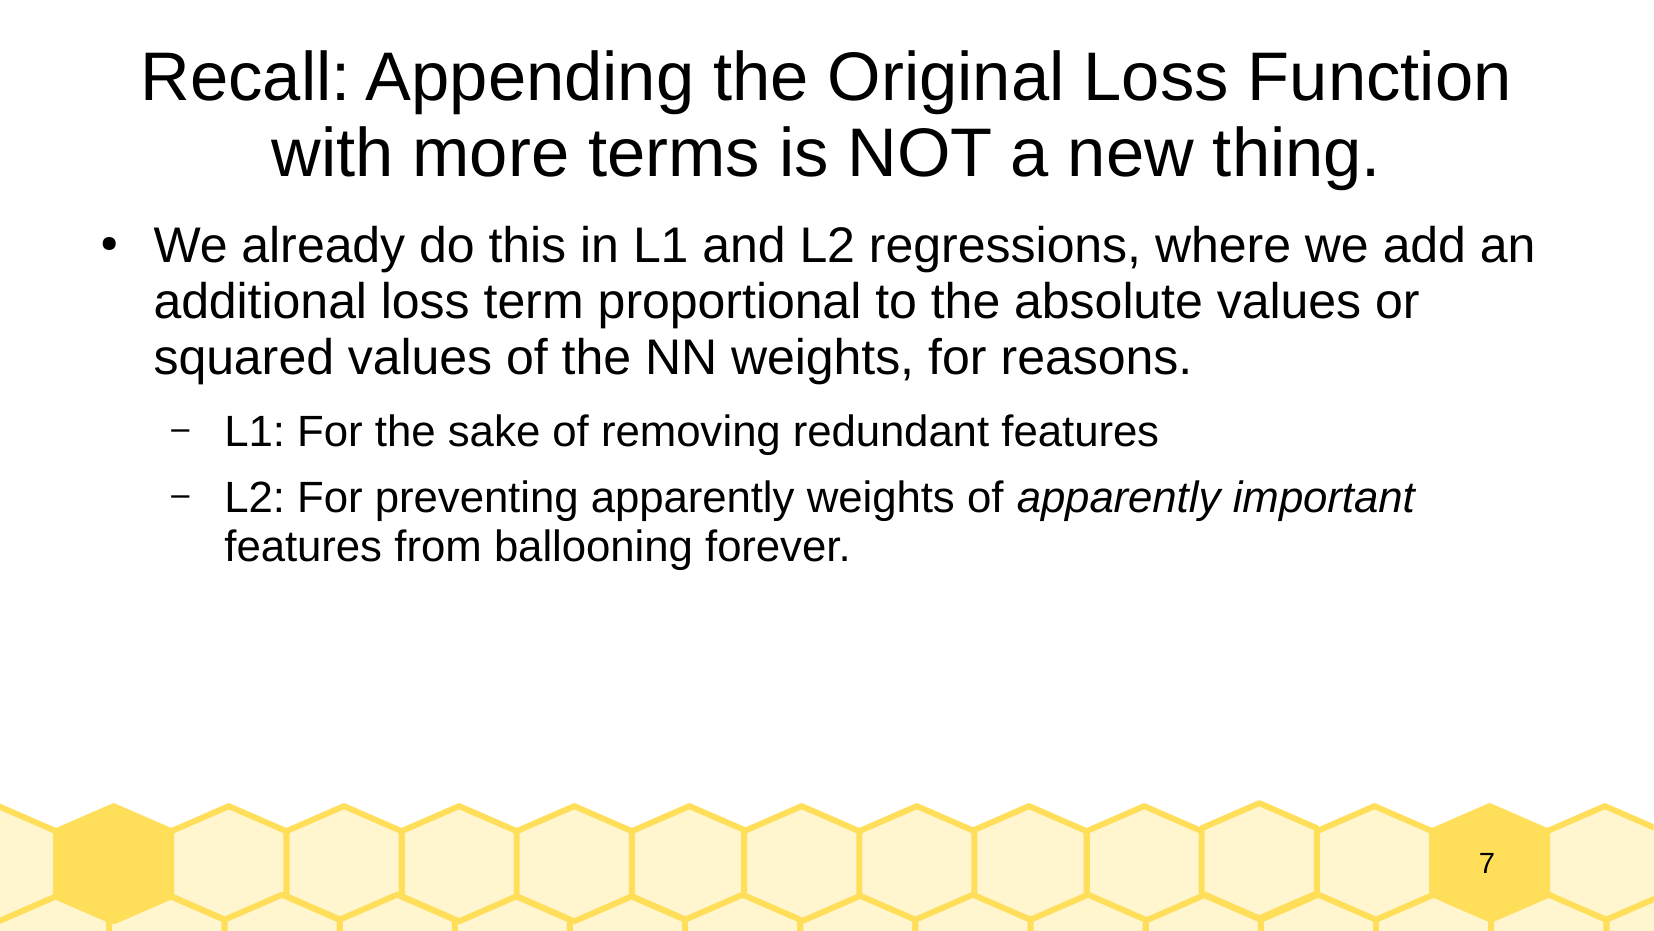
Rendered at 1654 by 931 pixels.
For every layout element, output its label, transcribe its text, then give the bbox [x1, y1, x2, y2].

list We already do this in L1 and L2 regressions, where we add an additional loss term proportional to the absolute values or squared values of the NN weights, for reasons. L1: For the sake of removing redundant features L2: For preventing apparently weights of apparently important features from ballooning forever. [82, 217, 1571, 758]
title Recall: Appending the Original Loss Function with more terms is NOT a new thing. [82, 37, 1571, 193]
